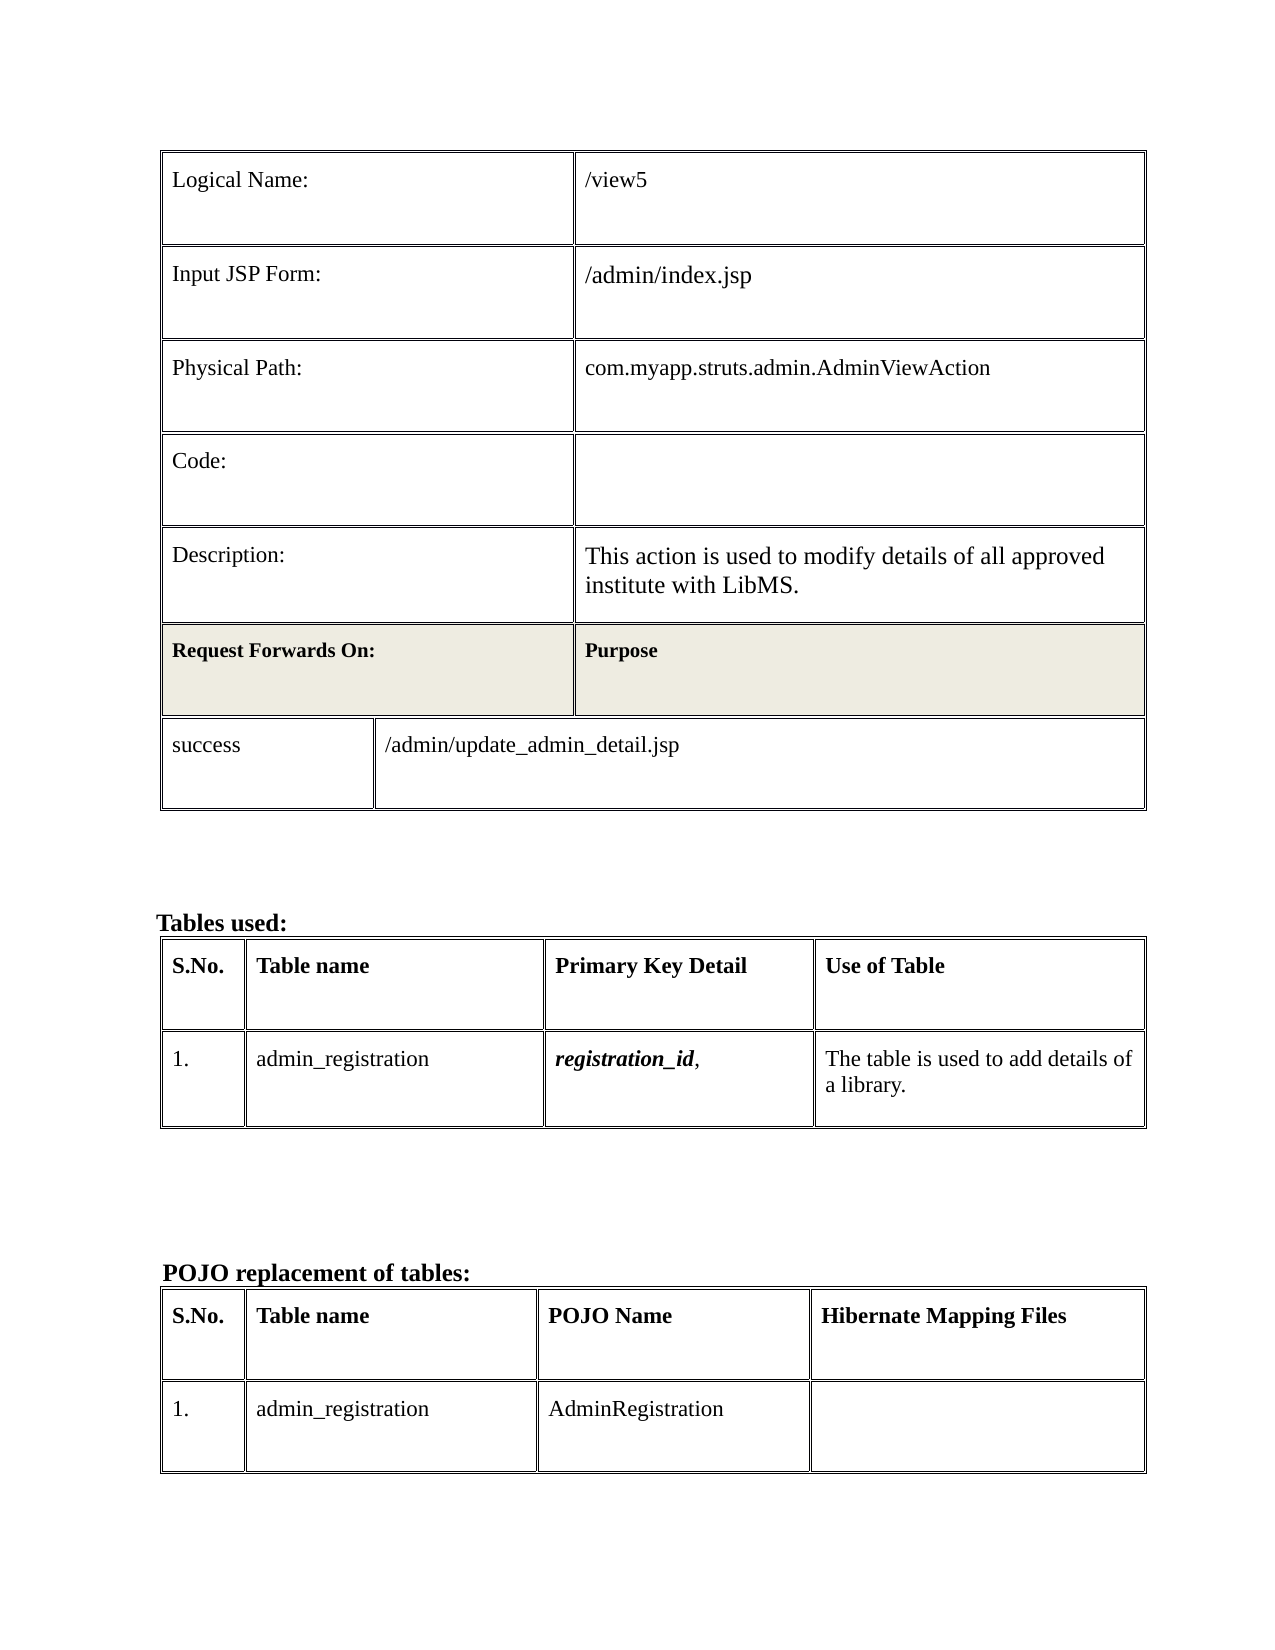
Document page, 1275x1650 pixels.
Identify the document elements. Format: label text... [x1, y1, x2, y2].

table_cell Request Forwards On: [163, 625, 573, 715]
table_cell success [163, 719, 373, 807]
table_header Table name [247, 940, 543, 1029]
table_cell Code: [163, 435, 573, 525]
table_header Hibernate Mapping Files [812, 1290, 1144, 1378]
table_cell Description: [163, 528, 573, 622]
table_header Table name [247, 1290, 536, 1378]
table_cell /view5 [576, 153, 1144, 244]
table_cell Physical Path: [163, 341, 573, 431]
table_cell Purpose [576, 625, 1144, 715]
table_header S.No. [163, 1290, 244, 1378]
text POJO replacement of tables: [150, 1258, 1125, 1286]
table_cell admin_registration [247, 1382, 536, 1471]
table_cell The table is used to add details of a library. [816, 1032, 1144, 1126]
table_cell 1. [163, 1382, 244, 1471]
table_cell This action is used to modify details of all approved institute with LibMS. [576, 528, 1144, 622]
table_cell 1. [163, 1032, 244, 1126]
table_cell [812, 1382, 1144, 1471]
table_cell [576, 435, 1144, 525]
table_header S.No. [163, 940, 244, 1029]
table_cell /admin/update_admin_detail.jsp [376, 719, 1144, 807]
table_header Primary Key Detail [546, 940, 813, 1029]
table_header POJO Name [539, 1290, 809, 1378]
table_cell /admin/index.jsp [576, 247, 1144, 337]
table_cell admin_registration [247, 1032, 543, 1126]
table_header Use of Table [816, 940, 1144, 1029]
table_cell AdminRegistration [539, 1382, 809, 1471]
table_cell Input JSP Form: [163, 247, 573, 337]
text Tables used: [150, 908, 1125, 936]
table_cell Logical Name: [163, 153, 573, 244]
table_cell registration_id, [546, 1032, 813, 1126]
table_cell com.myapp.struts.admin.AdminViewAction [576, 341, 1144, 431]
